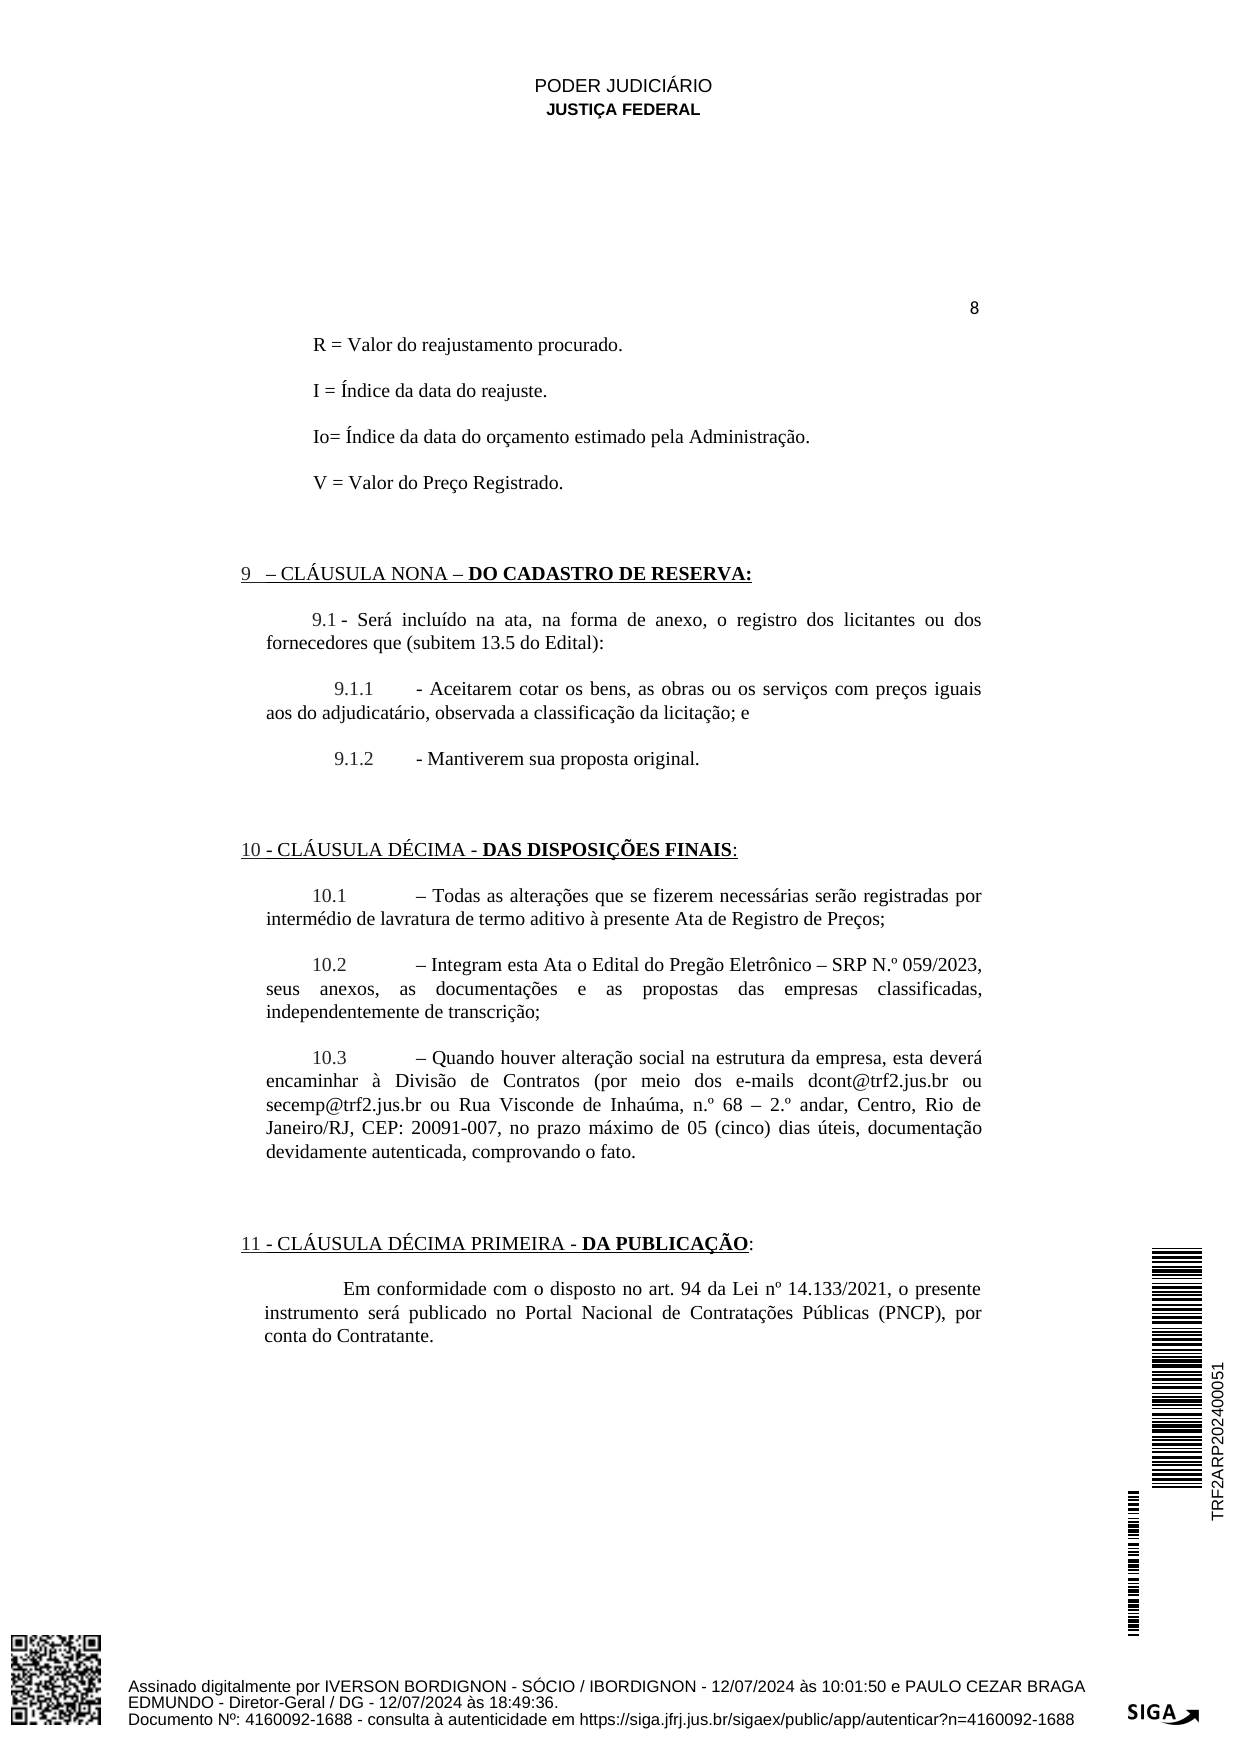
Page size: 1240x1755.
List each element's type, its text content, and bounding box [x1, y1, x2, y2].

text I = Índice da data do reajuste. [313, 379, 983, 402]
list – CLÁUSULA NONA – DO CADASTRO DE RESERVA: [241, 562, 987, 585]
text Em conformidade com o disposto no art. 94 da Lei nº 14.133/2021, o presente instrumento será publicado no Portal Nacional de Contratações Públicas (PNCP), por conta do Contratante. [264, 1277, 983, 1347]
list – Todas as alterações que se fizerem necessárias serão registradas por intermédio de lavratura de termo aditivo à presente Ata de Registro de Preços; [266, 884, 983, 930]
list - Aceitarem cotar os bens, as obras ou os serviços com preços iguais aos do adjudicatário, observada a classificação da licitação; e [266, 677, 983, 723]
text V = Valor do Preço Registrado. [313, 471, 983, 493]
list - CLÁUSULA DÉCIMA - DAS DISPOSIÇÕES FINAIS: [241, 838, 987, 861]
list - Será incluído na ata, na forma de anexo, o registro dos licitantes ou dos fornecedores que (subitem 13.5 do Edital): [266, 608, 983, 654]
list - Mantiverem sua proposta original. [266, 746, 983, 769]
text Io= Índice da data do orçamento estimado pela Administração. [313, 425, 983, 448]
list - CLÁUSULA DÉCIMA PRIMEIRA - DA PUBLICAÇÃO: [241, 1232, 987, 1254]
list – Quando houver alteração social na estrutura da empresa, esta deverá encaminhar à Divisão de Contratos (por meio dos e-mails dcont@trf2.jus.br ou secemp@trf2.jus.br ou Rua Visconde de Inhaúma, n.º 68 – 2.º andar, Centro, Rio de Janeiro/RJ, CEP: 20091-007, no prazo máximo de 05 (cinco) dias úteis, documentação devidamente autenticada, comprovando o fato. [266, 1046, 983, 1162]
text R = Valor do reajustamento procurado. [313, 333, 983, 356]
list – Integram esta Ata o Edital do Pregão Eletrônico – SRP N.º 059/2023, seus anexos, as documentações e as propostas das empresas classificadas, independentemente de transcrição; [266, 953, 983, 1023]
text 8 [266, 296, 983, 319]
